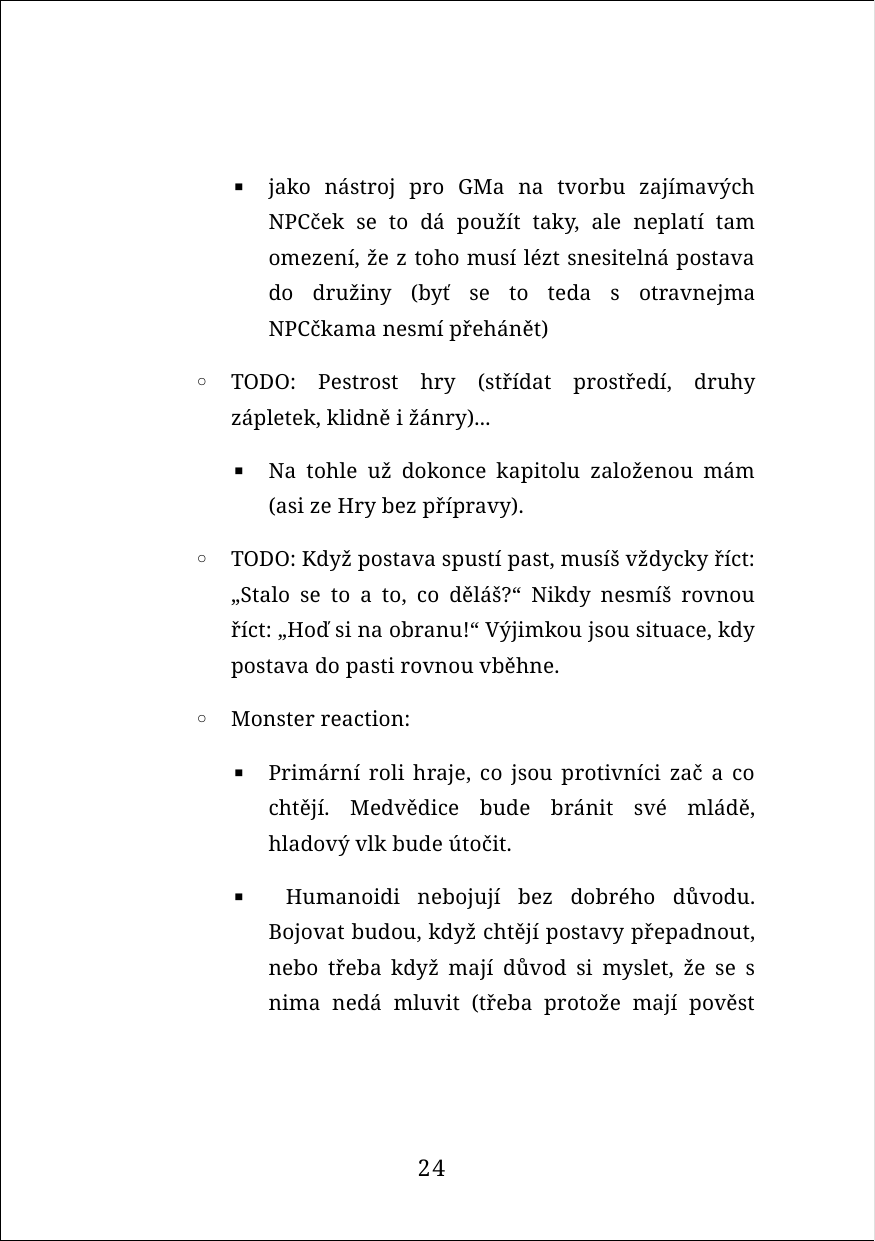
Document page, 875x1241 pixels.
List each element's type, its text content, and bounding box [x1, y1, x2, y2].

list Primární roli hraje, co jsou protivníci zač a co chtějí. Medvědice bude bránit své mládě, hladový vlk bude útočit. [231, 758, 756, 857]
list Na tohle už dokonce kapitolu založenou mám (asi ze Hry bez přípravy). [231, 456, 756, 520]
list Monster reaction: [193, 704, 756, 733]
list TODO: Pestrost hry (střídat prostředí, druhy zápletek, klidně i žánry)... [193, 367, 756, 431]
list Humanoidi nebojují bez dobrého důvodu. Bojovat budou, když chtějí postavy přepadnout, nebo třeba když mají důvod si myslet, že se s nima nedá mluvit (třeba protože mají pověst [231, 882, 756, 1017]
list TODO: Když postava spustí past, musíš vždycky říct: „Stalo se to a to, co děláš?“ Nikdy nesmíš rovnou říct: „Hoď si na obranu!“ Výjimkou jsou situace, kdy postava do pasti rovnou vběhne. [193, 544, 756, 679]
list jako nástroj pro GMa na tvorbu zajímavých NPCček se to dá použít taky, ale neplatí tam omezení, že z toho musí lézt snesitelná postava do družiny (byť se to teda s otravnejma NPCčkama nesmí přehánět) [231, 172, 756, 342]
